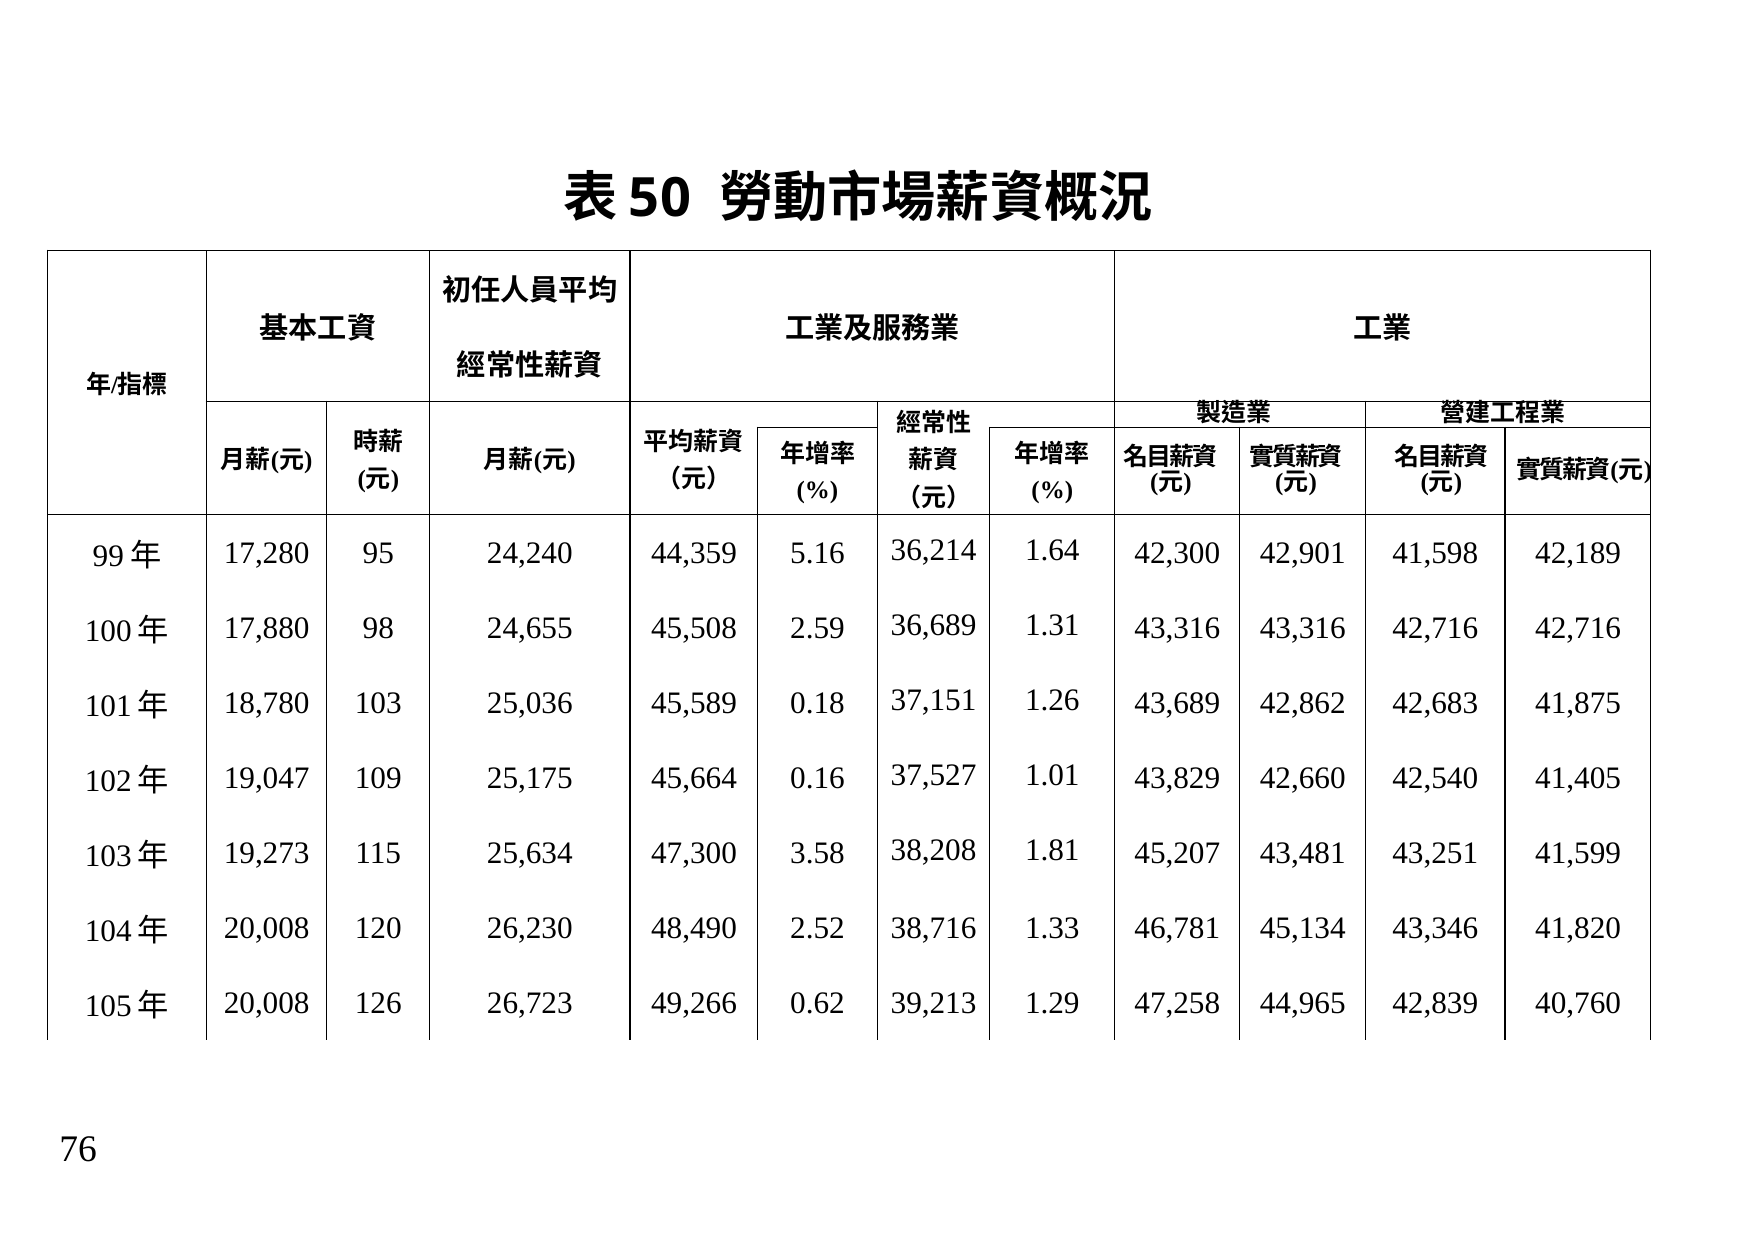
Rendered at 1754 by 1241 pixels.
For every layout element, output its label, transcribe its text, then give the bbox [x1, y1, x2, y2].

table_cell 1.64 [990, 515, 1114, 590]
table_cell 43,316 [1115, 590, 1239, 665]
table_cell 99年 [48, 515, 206, 590]
table_cell 45,664 [631, 740, 757, 815]
table_cell 42,660 [1240, 740, 1365, 815]
table_cell 1.31 [990, 590, 1114, 665]
table_cell 實質薪資(元) [1506, 428, 1650, 514]
table_header 初任人員平均經常性薪資 [430, 251, 629, 401]
table_cell 42,716 [1506, 590, 1650, 665]
table_cell 45,207 [1115, 815, 1239, 890]
table_cell 18,780 [207, 665, 326, 740]
table_header 工業 [1115, 251, 1650, 401]
table_cell [758, 402, 877, 427]
table_cell 42,540 [1366, 740, 1504, 815]
table_cell 平均薪資（元） [631, 402, 757, 514]
table_cell 2.59 [758, 590, 877, 665]
table_cell 24,240 [430, 515, 629, 590]
table_cell 經常性薪資（元） [878, 402, 989, 514]
table_cell 42,683 [1366, 665, 1504, 740]
table_cell 45,508 [631, 590, 757, 665]
table_cell 100年 [48, 590, 206, 665]
table_cell 0.18 [758, 665, 877, 740]
table_cell 39,213 [878, 965, 989, 1040]
table_cell 37,527 [878, 740, 989, 815]
table_cell 26,230 [430, 890, 629, 965]
table_cell 19,047 [207, 740, 326, 815]
table_cell 0.62 [758, 965, 877, 1040]
table_cell 17,280 [207, 515, 326, 590]
table_cell 44,359 [631, 515, 757, 590]
table_cell 43,829 [1115, 740, 1239, 815]
table_cell [990, 402, 1114, 427]
table_cell 實質薪資(元) [1240, 428, 1365, 514]
table_cell 36,689 [878, 590, 989, 665]
table_cell 45,134 [1240, 890, 1365, 965]
table_cell 2.52 [758, 890, 877, 965]
table_cell 5.16 [758, 515, 877, 590]
table_cell 120 [327, 890, 429, 965]
table_cell 25,036 [430, 665, 629, 740]
table_cell 105年 [48, 965, 206, 1040]
table_cell 製造業 [1115, 402, 1365, 427]
table_cell 42,300 [1115, 515, 1239, 590]
table_cell 103年 [48, 815, 206, 890]
table_cell 1.81 [990, 815, 1114, 890]
table_cell 1.26 [990, 665, 1114, 740]
table_cell 0.16 [758, 740, 877, 815]
table_header 基本工資 [207, 251, 429, 401]
table_cell 41,405 [1506, 740, 1650, 815]
table_cell 19,273 [207, 815, 326, 890]
table_cell 109 [327, 740, 429, 815]
table_cell 46,781 [1115, 890, 1239, 965]
table_cell 95 [327, 515, 429, 590]
table_cell 103 [327, 665, 429, 740]
table_cell 115 [327, 815, 429, 890]
table_cell 20,008 [207, 965, 326, 1040]
table_cell 102年 [48, 740, 206, 815]
table_cell 時薪(元) [327, 402, 429, 514]
table_header 工業及服務業 [631, 251, 1114, 401]
table_cell 1.01 [990, 740, 1114, 815]
table_cell 營建工程業 [1366, 402, 1650, 427]
table_cell 年增率(%) [758, 428, 877, 514]
table_cell 1.29 [990, 965, 1114, 1040]
table_cell 37,151 [878, 665, 989, 740]
table_cell 月薪(元) [430, 402, 629, 514]
table_cell 40,760 [1506, 965, 1650, 1040]
table_cell 47,300 [631, 815, 757, 890]
table_cell 17,880 [207, 590, 326, 665]
table_cell 38,716 [878, 890, 989, 965]
subtitle 表50 勞動市場薪資概況 [59, 137, 1657, 249]
table_cell 48,490 [631, 890, 757, 965]
table_cell 41,875 [1506, 665, 1650, 740]
table_cell 42,901 [1240, 515, 1365, 590]
table_cell 44,965 [1240, 965, 1365, 1040]
table_cell 43,481 [1240, 815, 1365, 890]
table_cell 名目薪資(元) [1366, 428, 1504, 514]
table_cell 101年 [48, 665, 206, 740]
table_cell 年增率(%) [990, 428, 1114, 514]
table_cell 25,175 [430, 740, 629, 815]
table_cell 43,316 [1240, 590, 1365, 665]
table_cell 47,258 [1115, 965, 1239, 1040]
table_cell 43,251 [1366, 815, 1504, 890]
table_cell 41,598 [1366, 515, 1504, 590]
table_cell 43,346 [1366, 890, 1504, 965]
table_cell 42,839 [1366, 965, 1504, 1040]
table_cell 36,214 [878, 515, 989, 590]
table_header 年/指標 [48, 251, 206, 514]
table_cell 126 [327, 965, 429, 1040]
table_cell 98 [327, 590, 429, 665]
table_cell 25,634 [430, 815, 629, 890]
table_cell 41,599 [1506, 815, 1650, 890]
table_cell 49,266 [631, 965, 757, 1040]
table_cell 104年 [48, 890, 206, 965]
table_cell 45,589 [631, 665, 757, 740]
table_cell 42,189 [1506, 515, 1650, 590]
table_cell 1.33 [990, 890, 1114, 965]
table_cell 43,689 [1115, 665, 1239, 740]
table_cell 26,723 [430, 965, 629, 1040]
table_cell 20,008 [207, 890, 326, 965]
table_cell 24,655 [430, 590, 629, 665]
table_cell 名目薪資(元) [1115, 428, 1239, 514]
table_cell 42,716 [1366, 590, 1504, 665]
table_cell 3.58 [758, 815, 877, 890]
table_cell 41,820 [1506, 890, 1650, 965]
table_cell 38,208 [878, 815, 989, 890]
table_cell 42,862 [1240, 665, 1365, 740]
table_cell 月薪(元) [207, 402, 326, 514]
